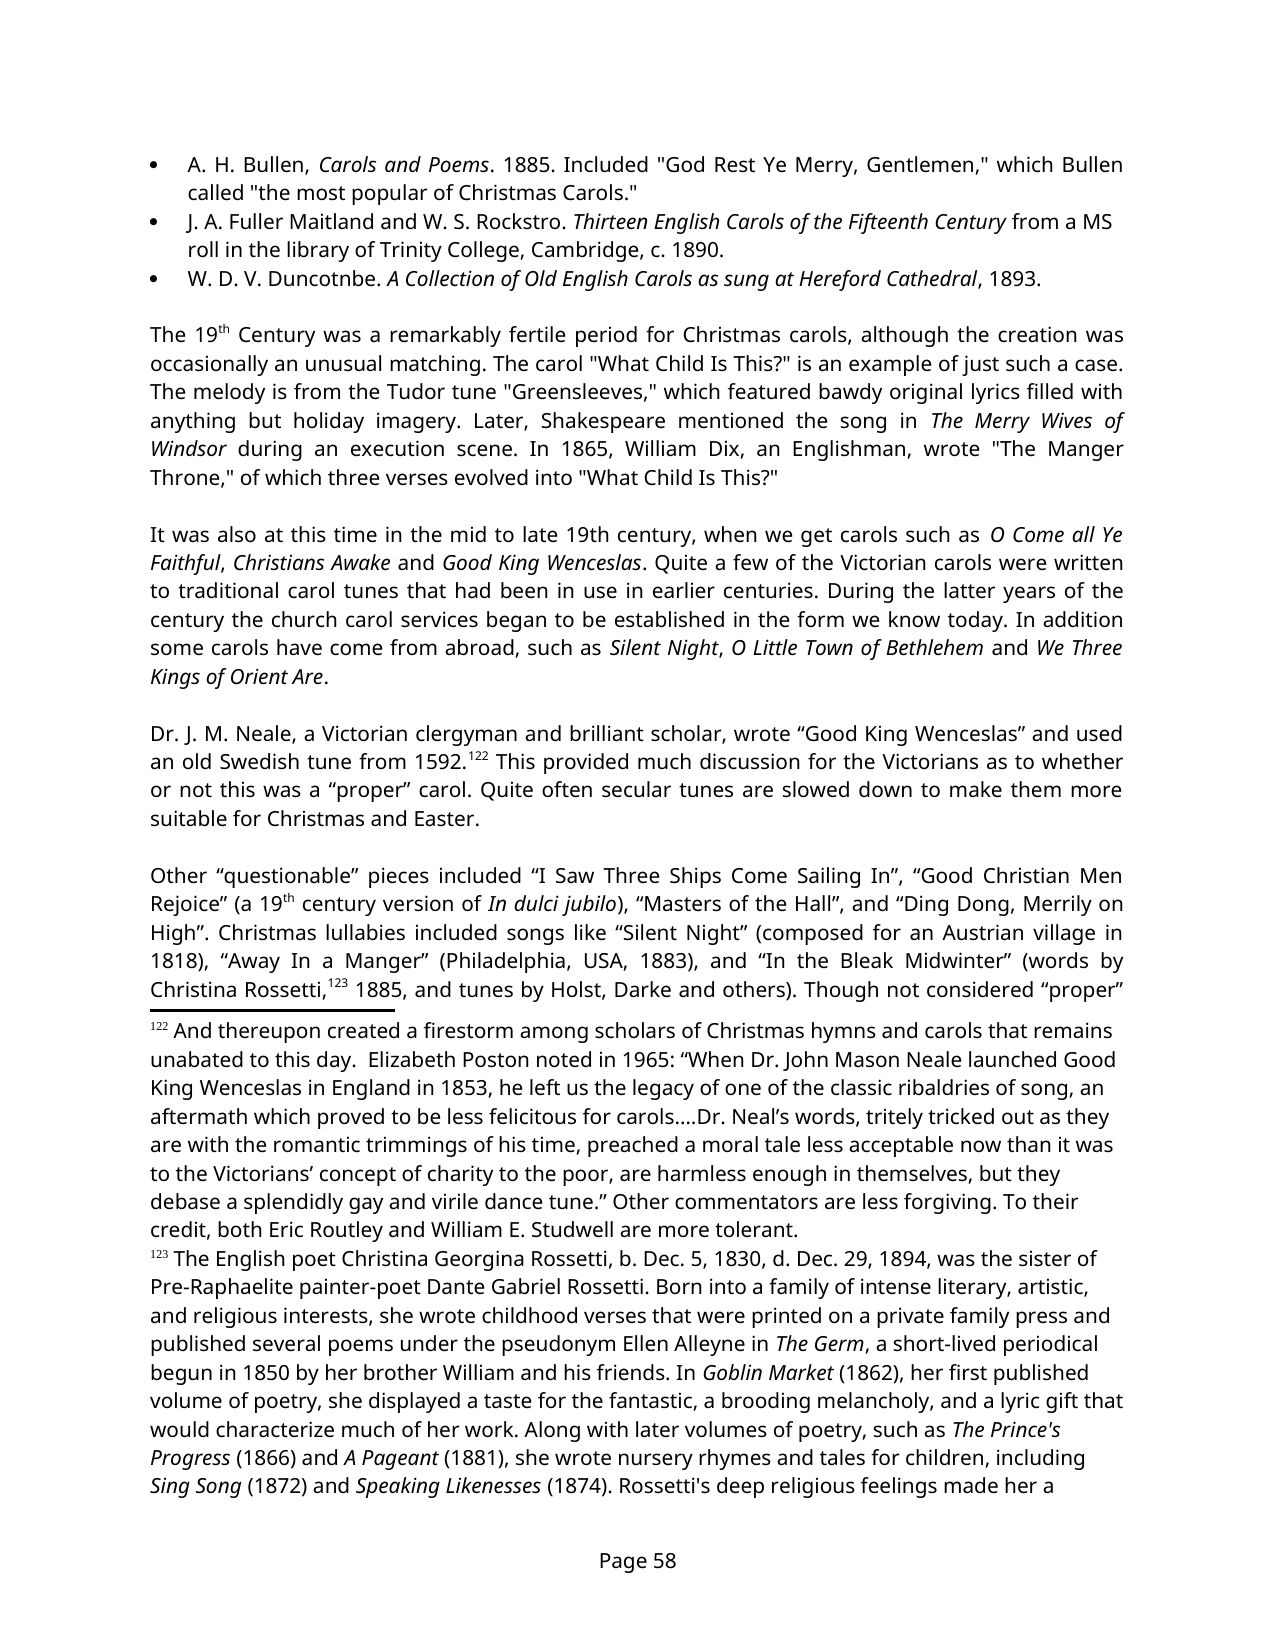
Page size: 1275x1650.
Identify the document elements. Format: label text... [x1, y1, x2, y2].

text It was also at this time in the mid to late 19th century, when we get carols such as O Come all Ye Faithful, Christians Awake and Good King Wenceslas. Quite a few of the Victorian carols were written to traditional carol tunes that had been in use in earlier centuries. During the latter years of the century the church carol services began to be established in the form we know today. In addition some carols have come from abroad, such as Silent Night, O Little Town of Bethlehem and We Three Kings of Orient Are. [150, 520, 1125, 690]
text The 19th Century was a remarkably fertile period for Christmas carols, although the creation was occasionally an unusual matching. The carol "What Child Is This?" is an example of just such a case. The melody is from the Tudor tune "Greensleeves," which featured bawdy original lyrics filled with anything but holiday imagery. Later, Shakespeare mentioned the song in The Merry Wives of Windsor during an execution scene. In 1865, William Dix, an Englishman, wrote "The Manger Throne," of which three verses evolved into "What Child Is This?" [150, 321, 1125, 491]
text And thereupon created a firestorm among scholars of Christmas hymns and carols that remains unabated to this day. Elizabeth Poston noted in 1965: “When Dr. John Mason Neale launched Good King Wenceslas in England in 1853, he left us the legacy of one of the classic ribaldries of song, an aftermath which proved to be less felicitous for carols….Dr. Neal’s words, tritely tricked out as they are with the romantic trimmings of his time, preached a moral tale less acceptable now than it was to the Victorians’ concept of charity to the poor, are harmless enough in themselves, but they debase a splendidly gay and virile dance tune.” Other commentators are less forgiving. To their credit, both Eric Routley and William E. Studwell are more tolerant. [150, 1017, 1125, 1244]
list W. D. V. Duncotnbe. A Collection of Old English Carols as sung at Hereford Cathedral, 1893. [150, 264, 1125, 292]
text Other “questionable” pieces included “I Saw Three Ships Come Sailing In”, “Good Christian Men Rejoice” (a 19th century version of In dulci jubilo), “Masters of the Hall”, and “Ding Dong, Merrily on High”. Christmas lullabies included songs like “Silent Night” (composed for an Austrian village in 1818), “Away In a Manger” (Philadelphia, USA, 1883), and “In the Bleak Midwinter” (words by Christina Rossetti, 1885, and tunes by Holst, Darke and others). Though not considered “proper” [150, 861, 1125, 1003]
text Dr. J. M. Neale, a Victorian clergyman and brilliant scholar, wrote “Good King Wenceslas” and used an old Swedish tune from 1592. This provided much discussion for the Victorians as to whether or not this was a “proper” carol. Quite often secular tunes are slowed down to make them more suitable for Christmas and Easter. [150, 719, 1125, 832]
list A. H. Bullen, Carols and Poems. 1885. Included "God Rest Ye Merry, Gentlemen," which Bullen called "the most popular of Christmas Carols." [150, 150, 1125, 207]
text The English poet Christina Georgina Rossetti, b. Dec. 5, 1830, d. Dec. 29, 1894, was the sister of Pre-Raphaelite painter-poet Dante Gabriel Rossetti. Born into a family of intense literary, artistic, and religious interests, she wrote childhood verses that were printed on a private family press and published several poems under the pseudonym Ellen Alleyne in The Germ, a short-lived periodical begun in 1850 by her brother William and his friends. In Goblin Market (1862), her first published volume of poetry, she displayed a taste for the fantastic, a brooding melancholy, and a lyric gift that would characterize much of her work. Along with later volumes of poetry, such as The Prince's Progress (1866) and A Pageant (1881), she wrote nursery rhymes and tales for children, including Sing Song (1872) and Speaking Likenesses (1874). Rossetti's deep religious feelings made her a [150, 1244, 1125, 1500]
list J. A. Fuller Maitland and W. S. Rockstro. Thirteen English Carols of the Fifteenth Century from a MS roll in the library of Trinity College, Cambridge, c. 1890. [150, 207, 1125, 264]
